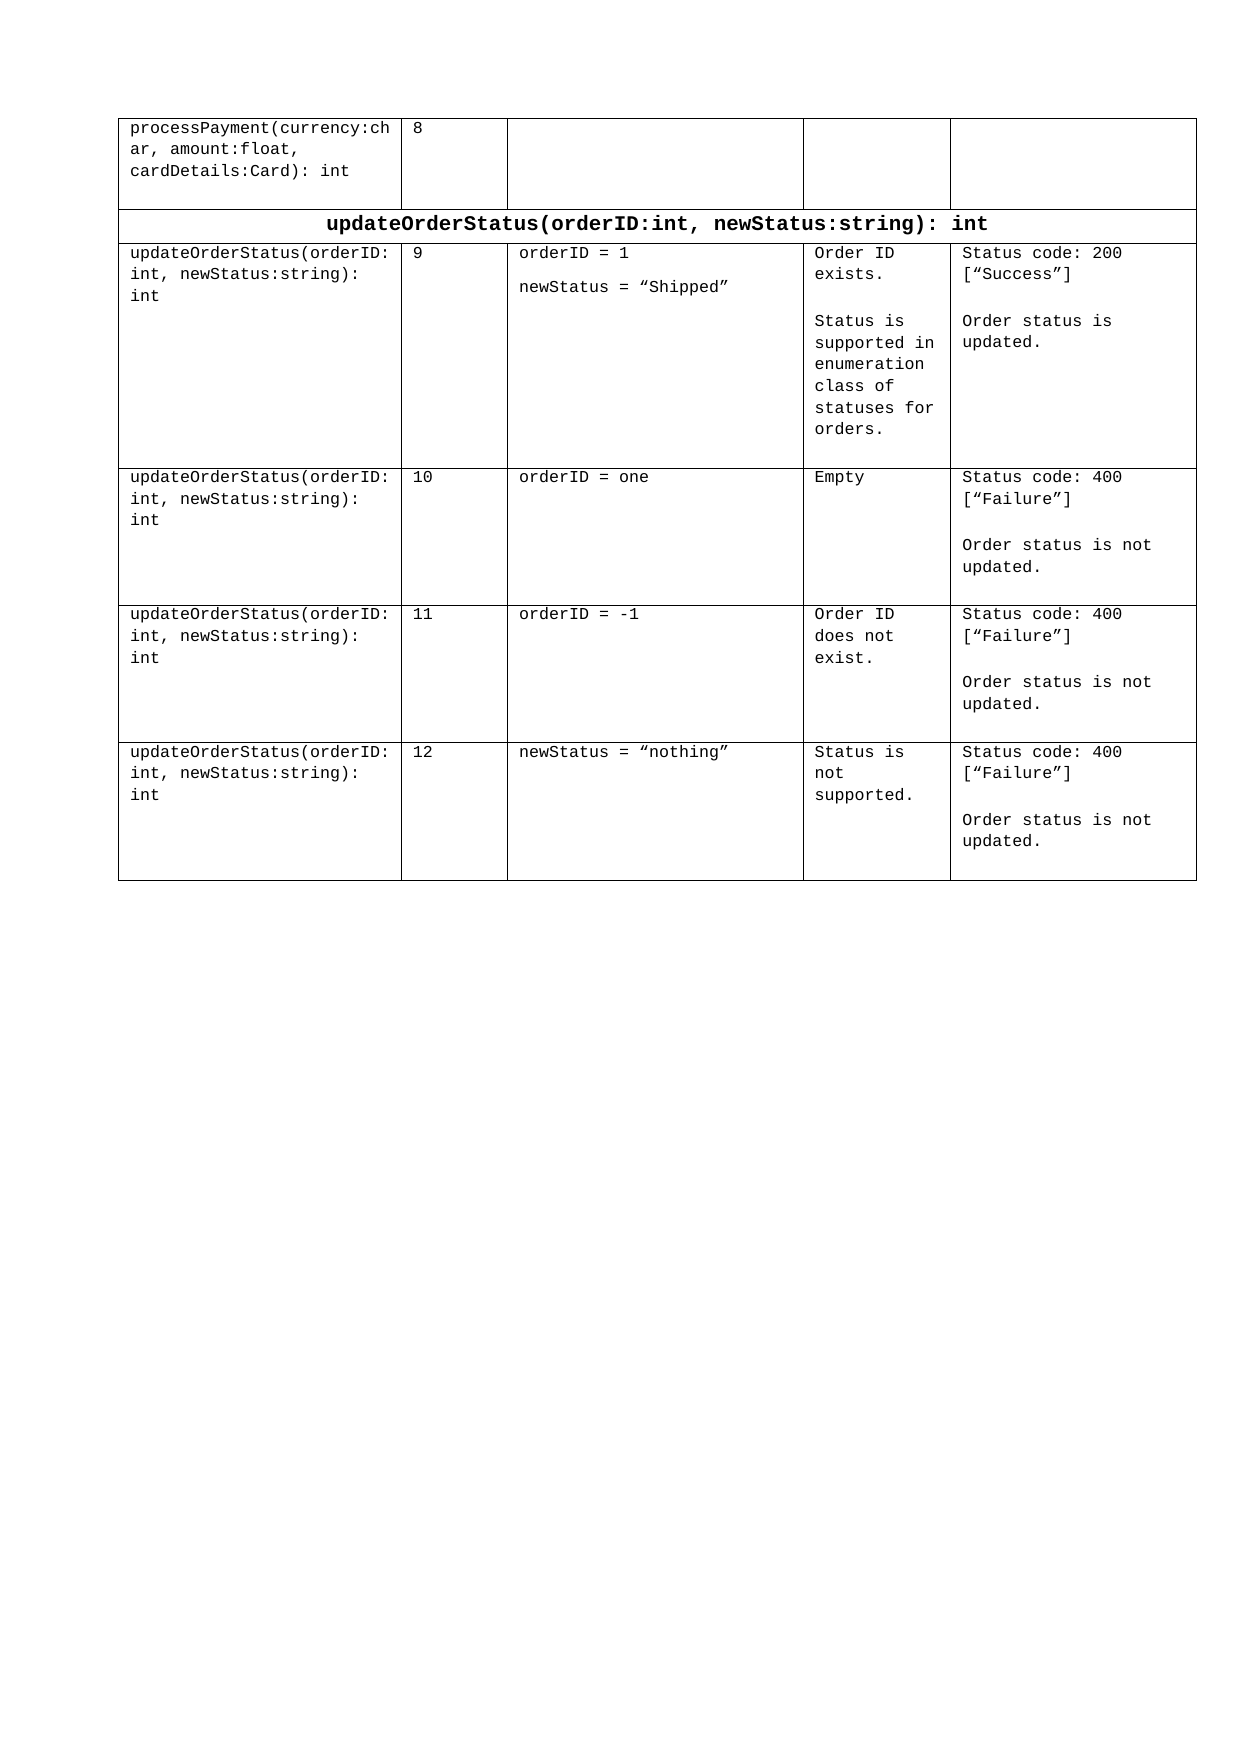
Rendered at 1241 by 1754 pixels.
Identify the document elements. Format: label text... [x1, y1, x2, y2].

table_cell updateOrderStatus(orderID:int, newStatus:string): int [119, 743, 401, 879]
table_cell Status is not supported. [804, 743, 950, 879]
table_cell Status code: 200 [“Success”] Order status is updated. [951, 244, 1196, 468]
table_cell Empty [804, 469, 950, 605]
table_cell updateOrderStatus(orderID:int, newStatus:string): int [119, 606, 401, 742]
table_cell 11 [402, 606, 507, 742]
table_cell orderID = -1 [508, 606, 803, 742]
table_cell [804, 119, 950, 209]
table_cell [508, 119, 803, 209]
table_cell Status code: 400 [“Failure”] Order status is not updated. [951, 469, 1196, 605]
table_cell Order ID does not exist. [804, 606, 950, 742]
table_cell updateOrderStatus(orderID:int, newStatus:string): int [119, 469, 401, 605]
table_cell orderID = one [508, 469, 803, 605]
table_cell 8 [402, 119, 507, 209]
table_cell 10 [402, 469, 507, 605]
table_cell Order ID exists. Status is supported in enumeration class of statuses for orders. [804, 244, 950, 468]
table_cell 12 [402, 743, 507, 879]
table_cell orderID = 1 newStatus = “Shipped” [508, 244, 803, 468]
table_cell 9 [402, 244, 507, 468]
table_cell Status code: 400 [“Failure”] Order status is not updated. [951, 606, 1196, 742]
table_cell Status code: 400 [“Failure”] Order status is not updated. [951, 743, 1196, 879]
table_cell updateOrderStatus(orderID:int, newStatus:string): int [119, 210, 1196, 243]
table_cell newStatus = “nothing” [508, 743, 803, 879]
table_cell processPayment(currency:char, amount:float, cardDetails:Card): int [119, 119, 401, 209]
table_cell [951, 119, 1196, 209]
table_cell updateOrderStatus(orderID:int, newStatus:string): int [119, 244, 401, 468]
